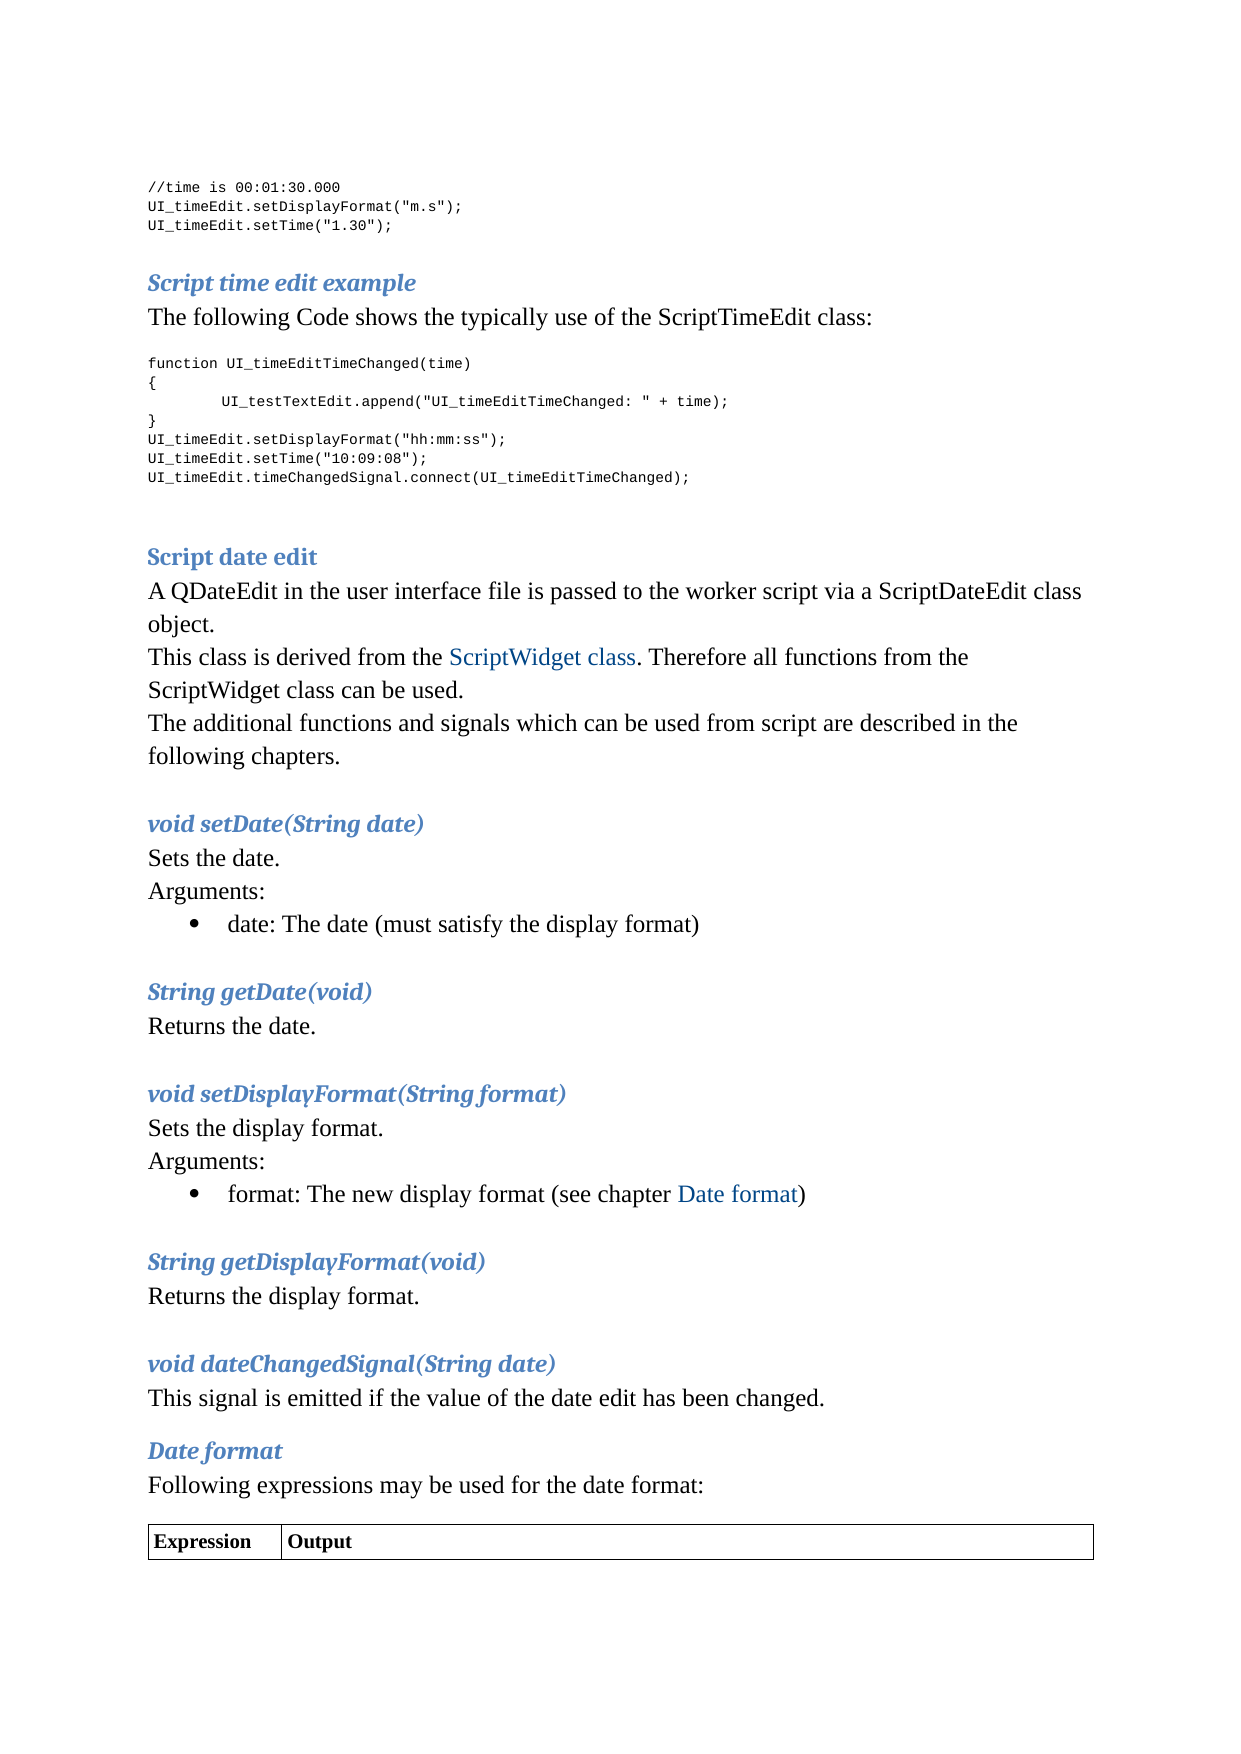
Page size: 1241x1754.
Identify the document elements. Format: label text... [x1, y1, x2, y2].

subtitle void setDate(String date) [148, 810, 1093, 839]
text Sets the date. [148, 843, 1093, 872]
text The additional functions and signals which can be used from script are described in the following chapters. [148, 708, 1093, 770]
text Following expressions may be used for the date format: [148, 1470, 1093, 1498]
subtitle String getDate(void) [148, 978, 1093, 1007]
subtitle Script time edit example [148, 269, 1093, 298]
text UI_timeEdit.timeChangedSignal.connect(UI_timeEditTimeChanged); [148, 470, 1093, 487]
text Arguments: [148, 876, 1093, 905]
text A QDateEdit in the user interface file is passed to the worker script via a ScriptDateEdit class object. [148, 576, 1093, 638]
subtitle Script date edit [148, 543, 1093, 572]
text //time is 00:01:30.000 [148, 181, 1093, 197]
text Arguments: [148, 1146, 1093, 1175]
text This class is derived from the ScriptWidget class. Therefore all functions from the ScriptWidget class can be used. [148, 642, 1093, 704]
text Returns the display format. [148, 1281, 1093, 1310]
text The following Code shows the typically use of the ScriptTimeEdit class: [148, 302, 1093, 331]
table_header Output [282, 1525, 1093, 1559]
table_header Expression [149, 1525, 281, 1559]
subtitle void setDisplayFormat(String format) [148, 1080, 1093, 1109]
text UI_timeEdit.setTime("1.30"); [148, 218, 1093, 235]
text function UI_timeEditTimeChanged(time) [148, 356, 1093, 373]
text { [148, 375, 1093, 392]
text Sets the display format. [148, 1113, 1093, 1142]
subtitle void dateChangedSignal(String date) [148, 1350, 1093, 1379]
subtitle String getDisplayFormat(void) [148, 1248, 1093, 1277]
text This signal is emitted if the value of the date edit has been changed. [148, 1383, 1093, 1412]
list date: The date (must satisfy the display format) [190, 909, 1093, 938]
text } [148, 413, 1093, 430]
text Returns the date. [148, 1011, 1093, 1040]
subtitle Date format [148, 1437, 1093, 1466]
text UI_testTextEdit.append("UI_timeEditTimeChanged: " + time); [148, 394, 1093, 411]
list format: The new display format (see chapter Date format) [190, 1179, 1093, 1208]
text UI_timeEdit.setDisplayFormat("m.s"); [148, 199, 1093, 216]
text UI_timeEdit.setDisplayFormat("hh:mm:ss"); [148, 432, 1093, 449]
text UI_timeEdit.setTime("10:09:08"); [148, 451, 1093, 468]
